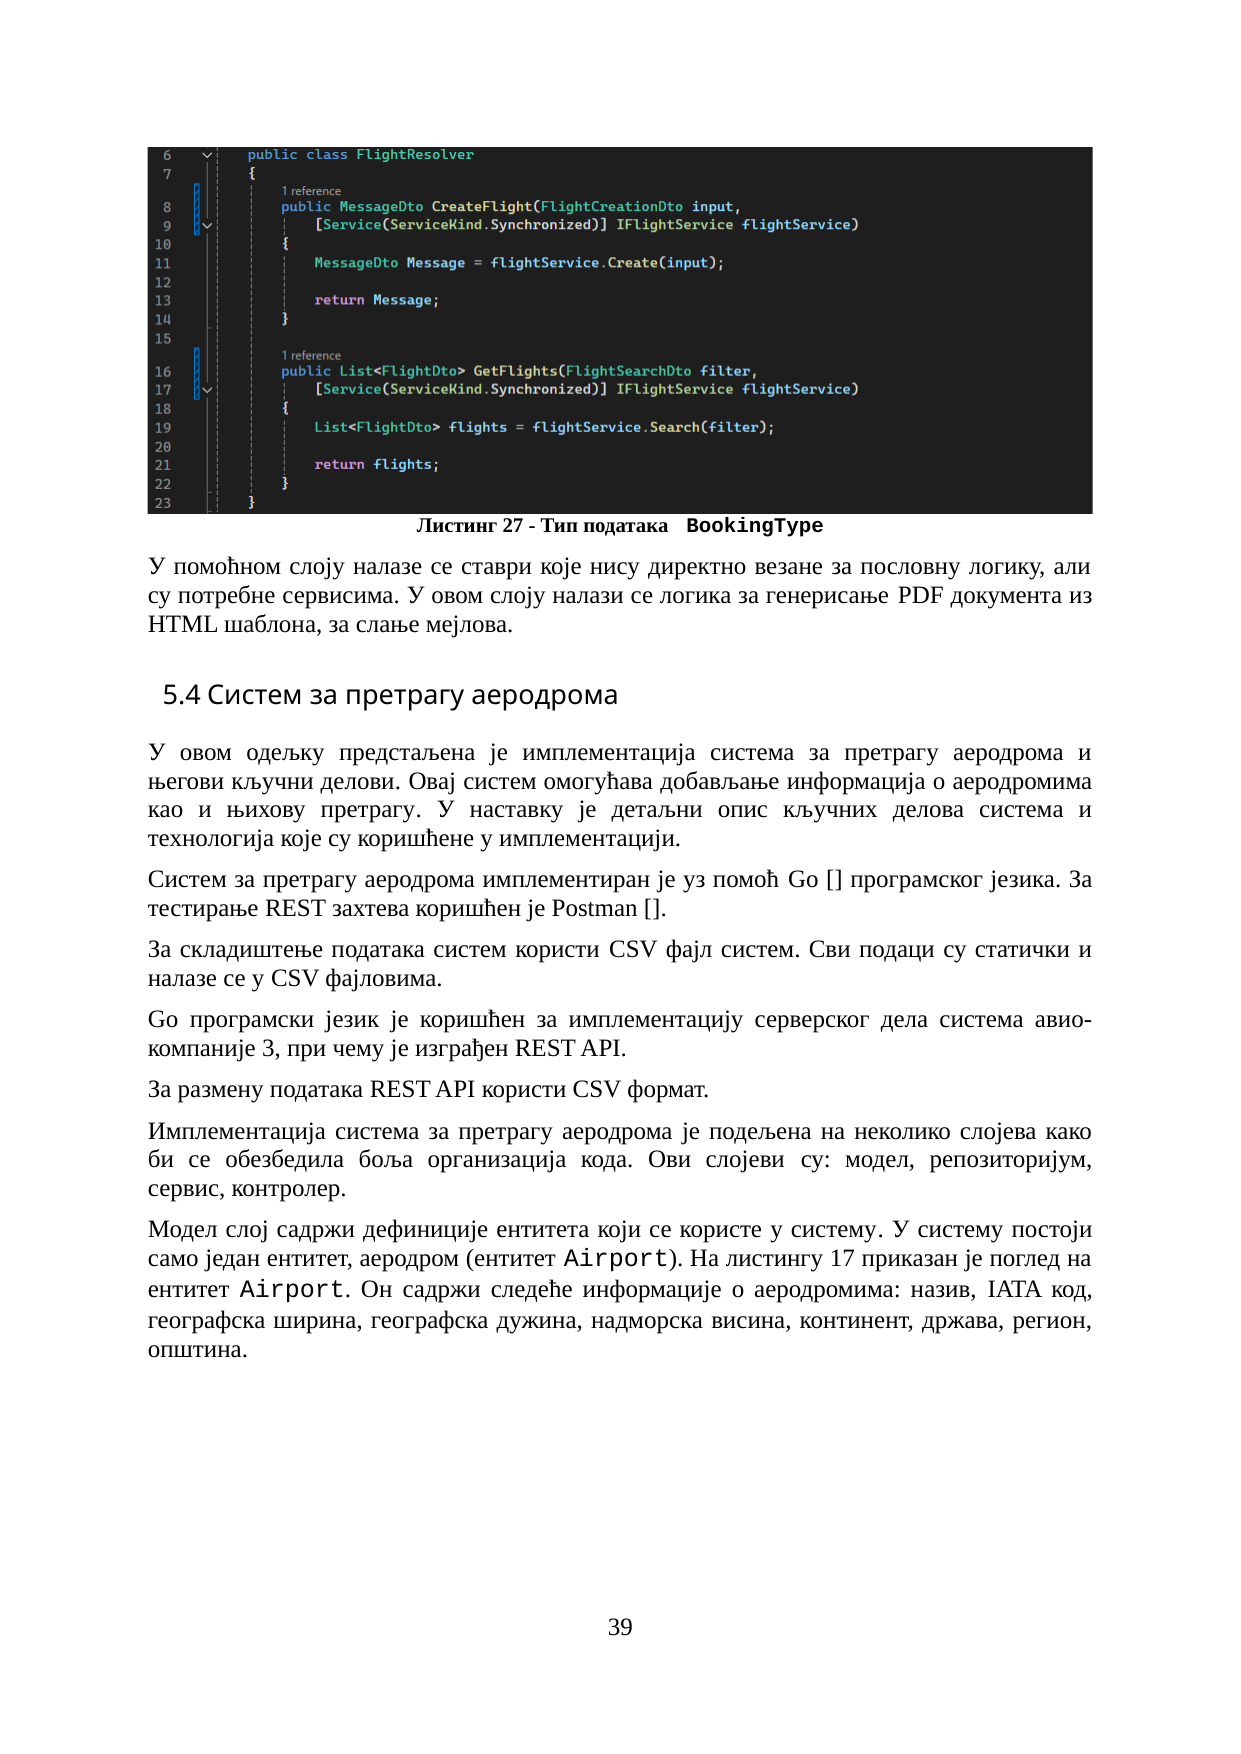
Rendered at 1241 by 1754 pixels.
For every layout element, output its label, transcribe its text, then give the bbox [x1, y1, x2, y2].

text Go програмски језик је коришћен за имплементацију серверског дела система авио-компаније 3, при чему је изграђен REST API. [148, 1004, 1092, 1062]
text За складиштење података систем користи CSV фајл систем. Сви подаци су статички и налазе се у CSV фајловима. [148, 934, 1092, 992]
text У овом одељку предстаљена је имплементација система за претрагу аеродрома и његови кључни делови. Овај систем омогућава добављање информација о аеродромима као и њихову претрагу. У наставку је детаљни опис кључних делова система и технологија које су коришћене у имплементацији. [148, 737, 1092, 852]
picture [147, 147, 1093, 514]
text Имплементација система за претрагу аеродрома је подељена на неколико слојева како би се обезбедила боља организација кода. Ови слојеви су: модел, репозиторијум, сервис, контролер. [148, 1116, 1092, 1202]
subtitle Систем за претрагу аеродрома [162, 675, 1078, 712]
text Систем за претрагу аеродрома имплементиран је уз помоћ Go [] програмског језика. За тестирање REST захтева коришћен је Postman []. [148, 864, 1092, 922]
text За размену података REST API користи CSV формат. [148, 1074, 1092, 1103]
text Листинг 27 - Тип података BookingType [148, 514, 1092, 539]
text У помоћном слоју налазе се ставри које нису директно везане за пословну логику, али су потребне сервисима. У овом слоју налази се логика за генерисање PDF документа из HTML шаблона, за слање мејлова. [148, 551, 1092, 638]
text Модел слој садржи дефиниције ентитета који се користе у систему. У систему постоји само један ентитет, аеродром (ентитет Airport). На листингу 17 приказан је поглед на ентитет Airport. Он садржи следеће информације о аеродромима: назив, IATA код, географска ширина, географска дужина, надморска висина, континент, држава, регион, општина. [148, 1214, 1092, 1362]
